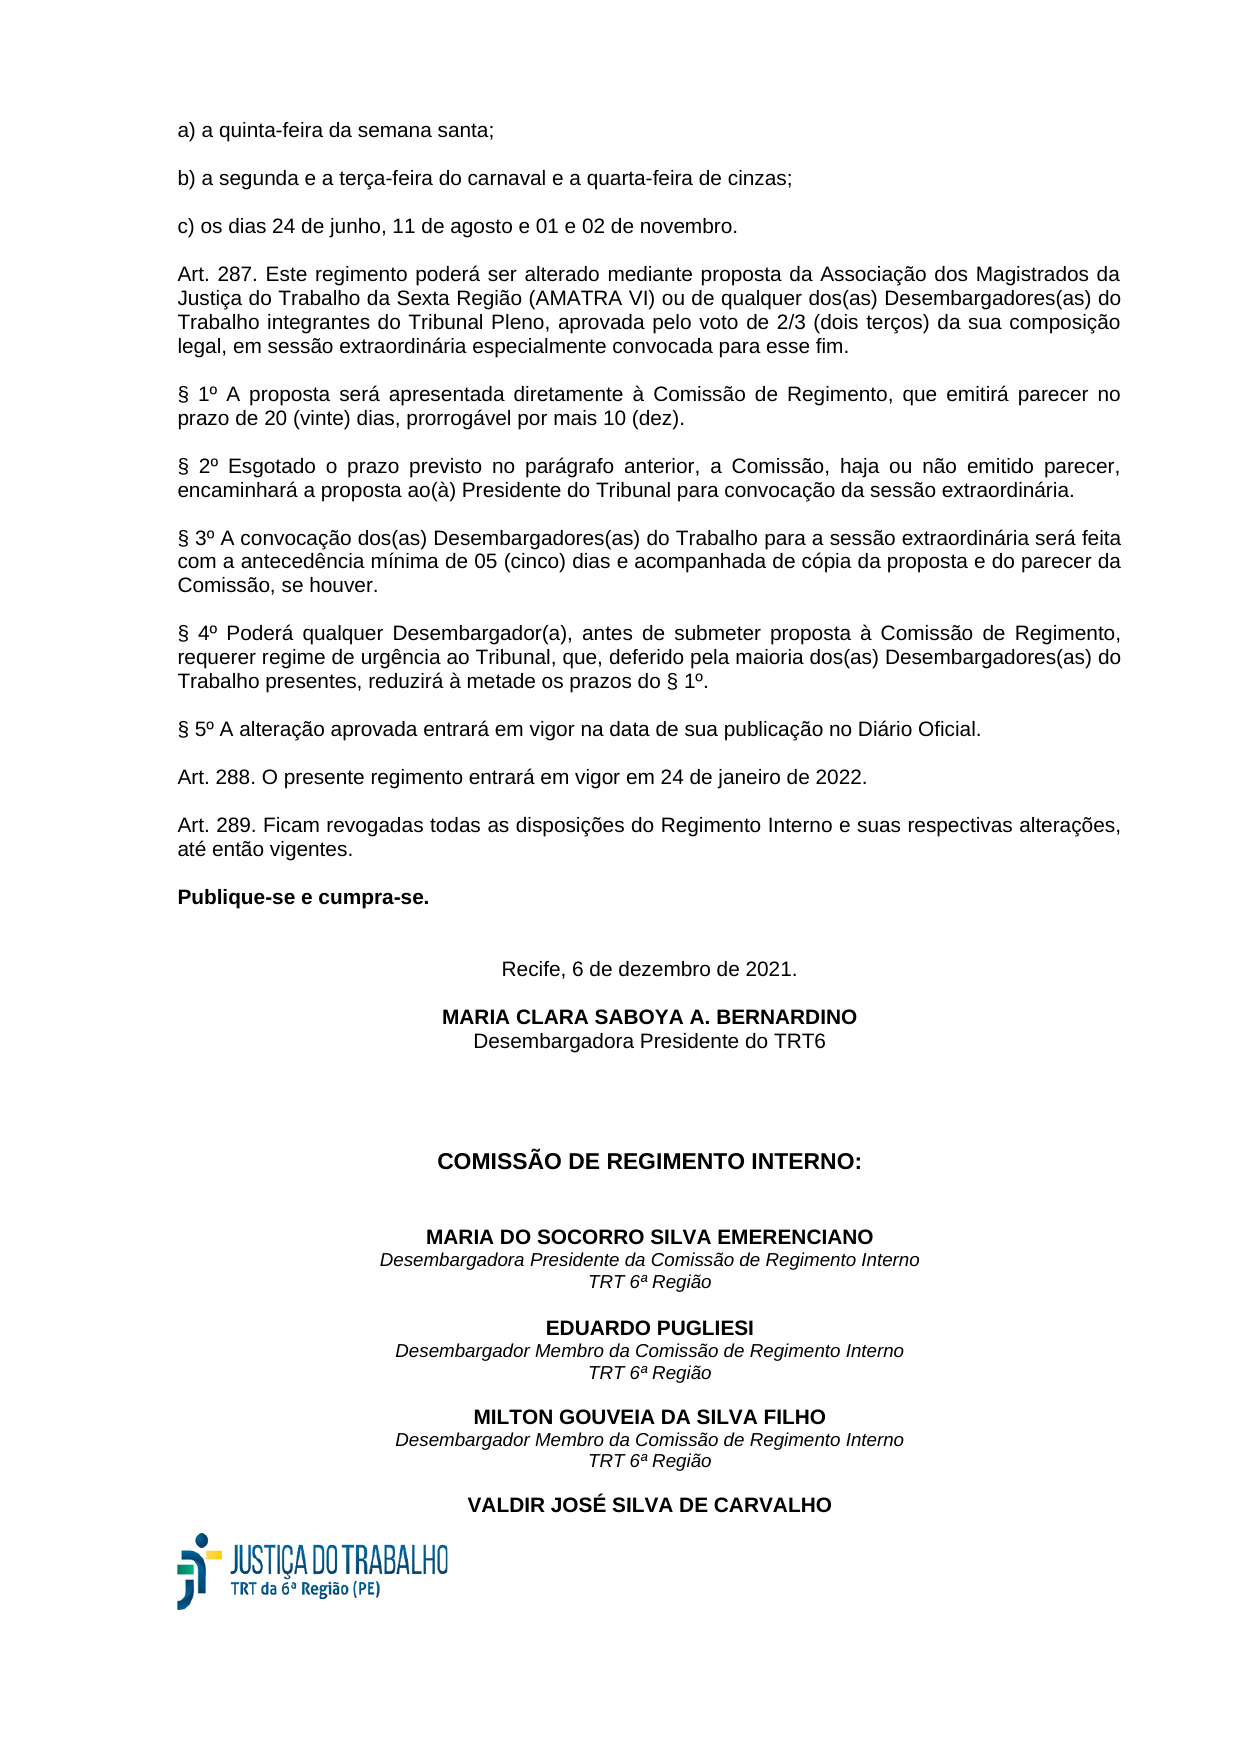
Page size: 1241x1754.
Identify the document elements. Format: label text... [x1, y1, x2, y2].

text Art. 288. O presente regimento entrará em vigor em 24 de janeiro de 2022. [177, 765, 1122, 789]
text a) a quinta-feira da semana santa; [177, 118, 1122, 142]
text c) os dias 24 de junho, 11 de agosto e 01 e 02 de novembro. [177, 214, 1122, 238]
text § 3º A convocação dos(as) Desembargadores(as) do Trabalho para a sessão extraordinária será feita com a antecedência mínima de 05 (cinco) dias e acompanhada de cópia da proposta e do parecer da Comissão, se houver. [177, 525, 1122, 597]
text Desembargadora Presidente do TRT6 [177, 1028, 1122, 1052]
text Desembargador Membro da Comissão de Regimento Interno [177, 1340, 1122, 1362]
text TRT 6ª Região [177, 1450, 1122, 1472]
text Desembargadora Presidente da Comissão de Regimento Interno [177, 1249, 1122, 1271]
text Desembargador Membro da Comissão de Regimento Interno [177, 1429, 1122, 1450]
text EDUARDO PUGLIESI [177, 1316, 1122, 1340]
text Art. 289. Ficam revogadas todas as disposições do Regimento Interno e suas respectivas alterações, até então vigentes. [177, 813, 1122, 861]
text MARIA DO SOCORRO SILVA EMERENCIANO [177, 1225, 1122, 1249]
text VALDIR JOSÉ SILVA DE CARVALHO [177, 1493, 1122, 1517]
text Publique-se e cumpra-se. [177, 885, 1122, 909]
text COMISSÃO DE REGIMENTO INTERNO: [177, 1148, 1122, 1175]
text Recife, 6 de dezembro de 2021. [177, 957, 1122, 981]
text § 2º Esgotado o prazo previsto no parágrafo anterior, a Comissão, haja ou não emitido parecer, encaminhará a proposta ao(à) Presidente do Tribunal para convocação da sessão extraordinária. [177, 453, 1122, 501]
text TRT 6ª Região [177, 1362, 1122, 1383]
text MILTON GOUVEIA DA SILVA FILHO [177, 1405, 1122, 1429]
picture [177, 1533, 448, 1610]
text Art. 287. Este regimento poderá ser alterado mediante proposta da Associação dos Magistrados da Justiça do Trabalho da Sexta Região (AMATRA VI) ou de qualquer dos(as) Desembargadores(as) do Trabalho integrantes do Tribunal Pleno, aprovada pelo voto de 2/3 (dois terços) da sua composição legal, em sessão extraordinária especialmente convocada para esse fim. [177, 262, 1122, 358]
text § 5º A alteração aprovada entrará em vigor na data de sua publicação no Diário Oficial. [177, 717, 1122, 741]
text TRT 6ª Região [177, 1271, 1122, 1292]
text b) a segunda e a terça-feira do carnaval e a quarta-feira de cinzas; [177, 166, 1122, 190]
text § 4º Poderá qualquer Desembargador(a), antes de submeter proposta à Comissão de Regimento, requerer regime de urgência ao Tribunal, que, deferido pela maioria dos(as) Desembargadores(as) do Trabalho presentes, reduzirá à metade os prazos do § 1º. [177, 621, 1122, 693]
text MARIA CLARA SABOYA A. BERNARDINO [177, 1004, 1122, 1028]
text § 1º A proposta será apresentada diretamente à Comissão de Regimento, que emitirá parecer no prazo de 20 (vinte) dias, prorrogável por mais 10 (dez). [177, 382, 1122, 429]
